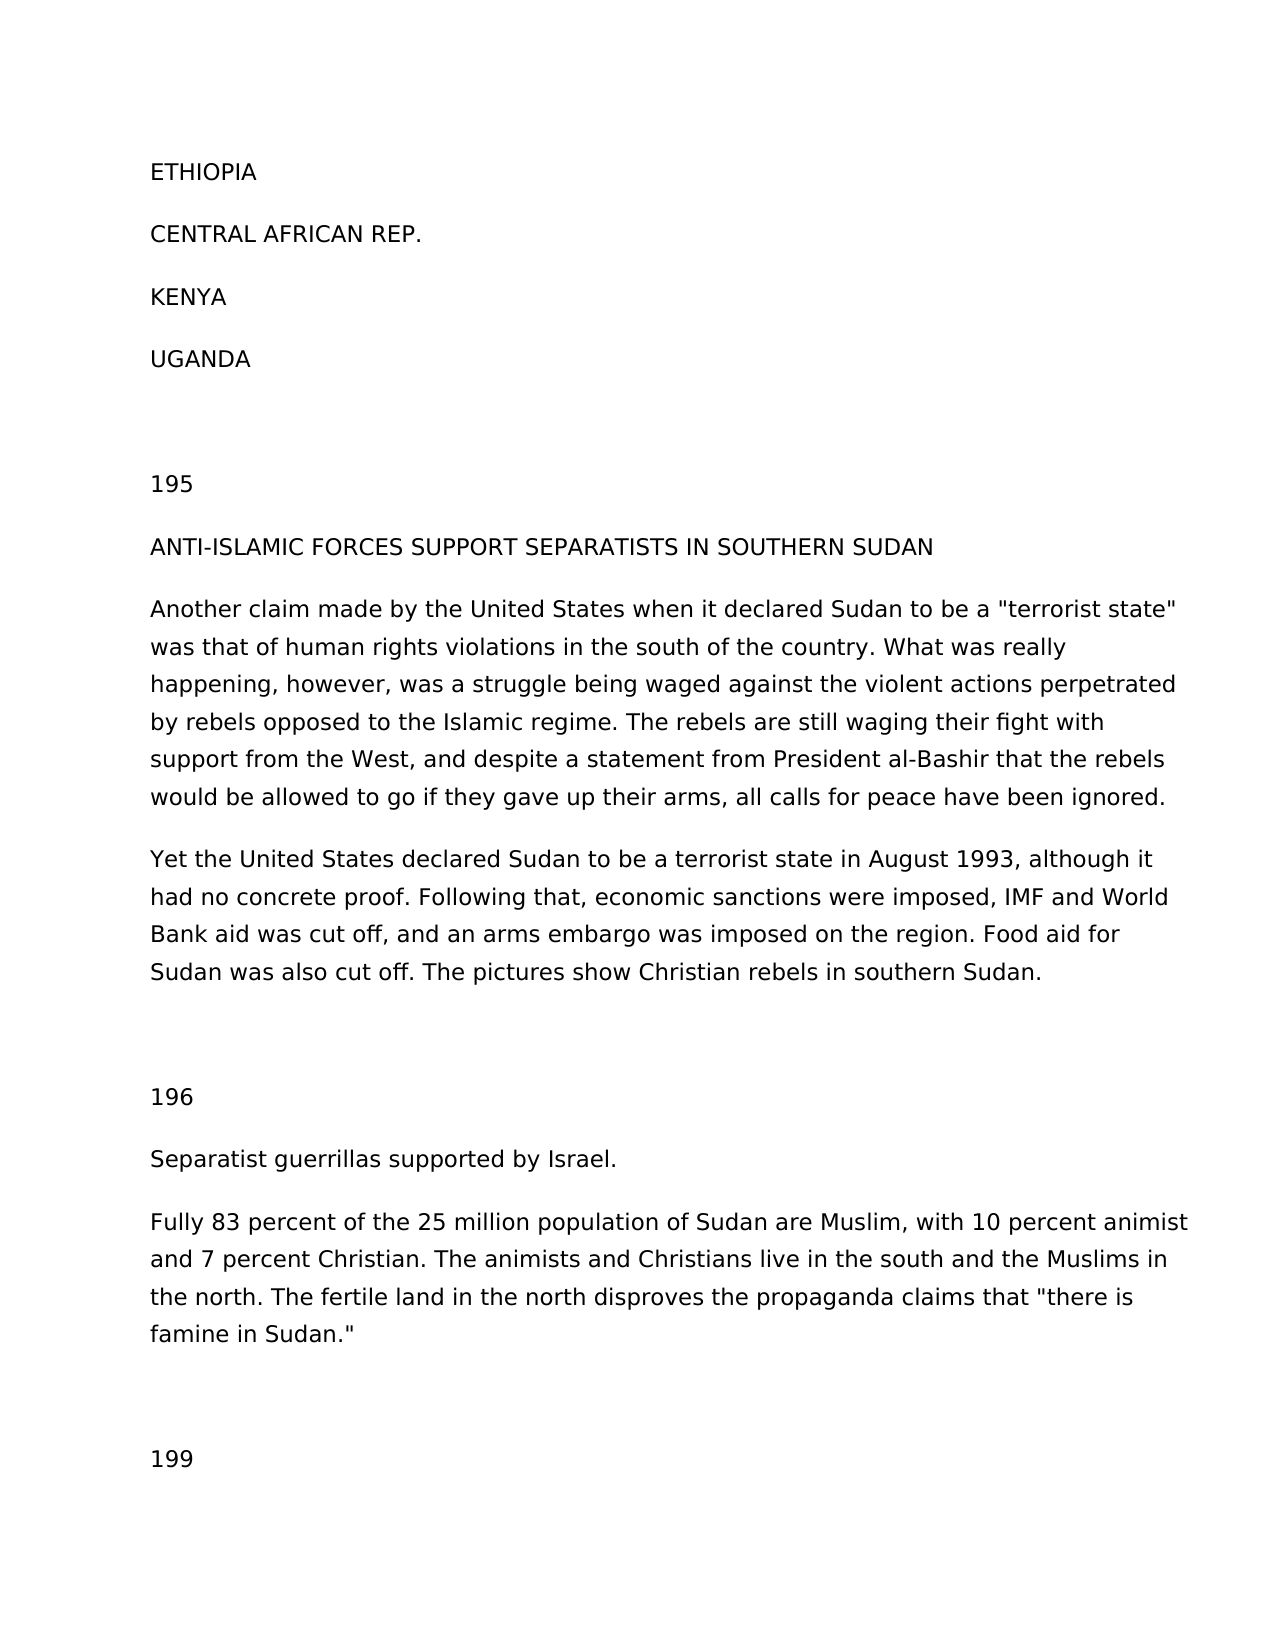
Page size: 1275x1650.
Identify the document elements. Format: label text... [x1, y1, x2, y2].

text 199 [150, 1437, 1200, 1475]
text Separatist guerrillas supported by Israel. [150, 1137, 1200, 1175]
text 195 [150, 462, 1200, 500]
text Another claim made by the United States when it declared Sudan to be a "terrorist state" was that of human rights violations in the south of the country. What was really happening, however, was a struggle being waged against the violent actions perpetrated by rebels opposed to the Islamic regime. The rebels are still waging their fight with support from the West, and despite a statement from President al-Bashir that the rebels would be allowed to go if they gave up their arms, all calls for peace have been ignored. [150, 587, 1200, 812]
text Fully 83 percent of the 25 million population of Sudan are Muslim, with 10 percent animist and 7 percent Christian. The animists and Christians live in the south and the Muslims in the north. The fertile land in the north disproves the propaganda claims that "there is famine in Sudan." [150, 1200, 1200, 1350]
text CENTRAL AFRICAN REP. [150, 212, 1200, 250]
text ANTI-ISLAMIC FORCES SUPPORT SEPARATISTS IN SOUTHERN SUDAN [150, 525, 1200, 562]
text KENYA [150, 275, 1200, 312]
text 196 [150, 1075, 1200, 1112]
text UGANDA [150, 337, 1200, 375]
text ETHIOPIA [150, 150, 1200, 187]
text Yet the United States declared Sudan to be a terrorist state in August 1993, although it had no concrete proof. Following that, economic sanctions were imposed, IMF and World Bank aid was cut off, and an arms embargo was imposed on the region. Food aid for Sudan was also cut off. The pictures show Christian rebels in southern Sudan. [150, 837, 1200, 987]
